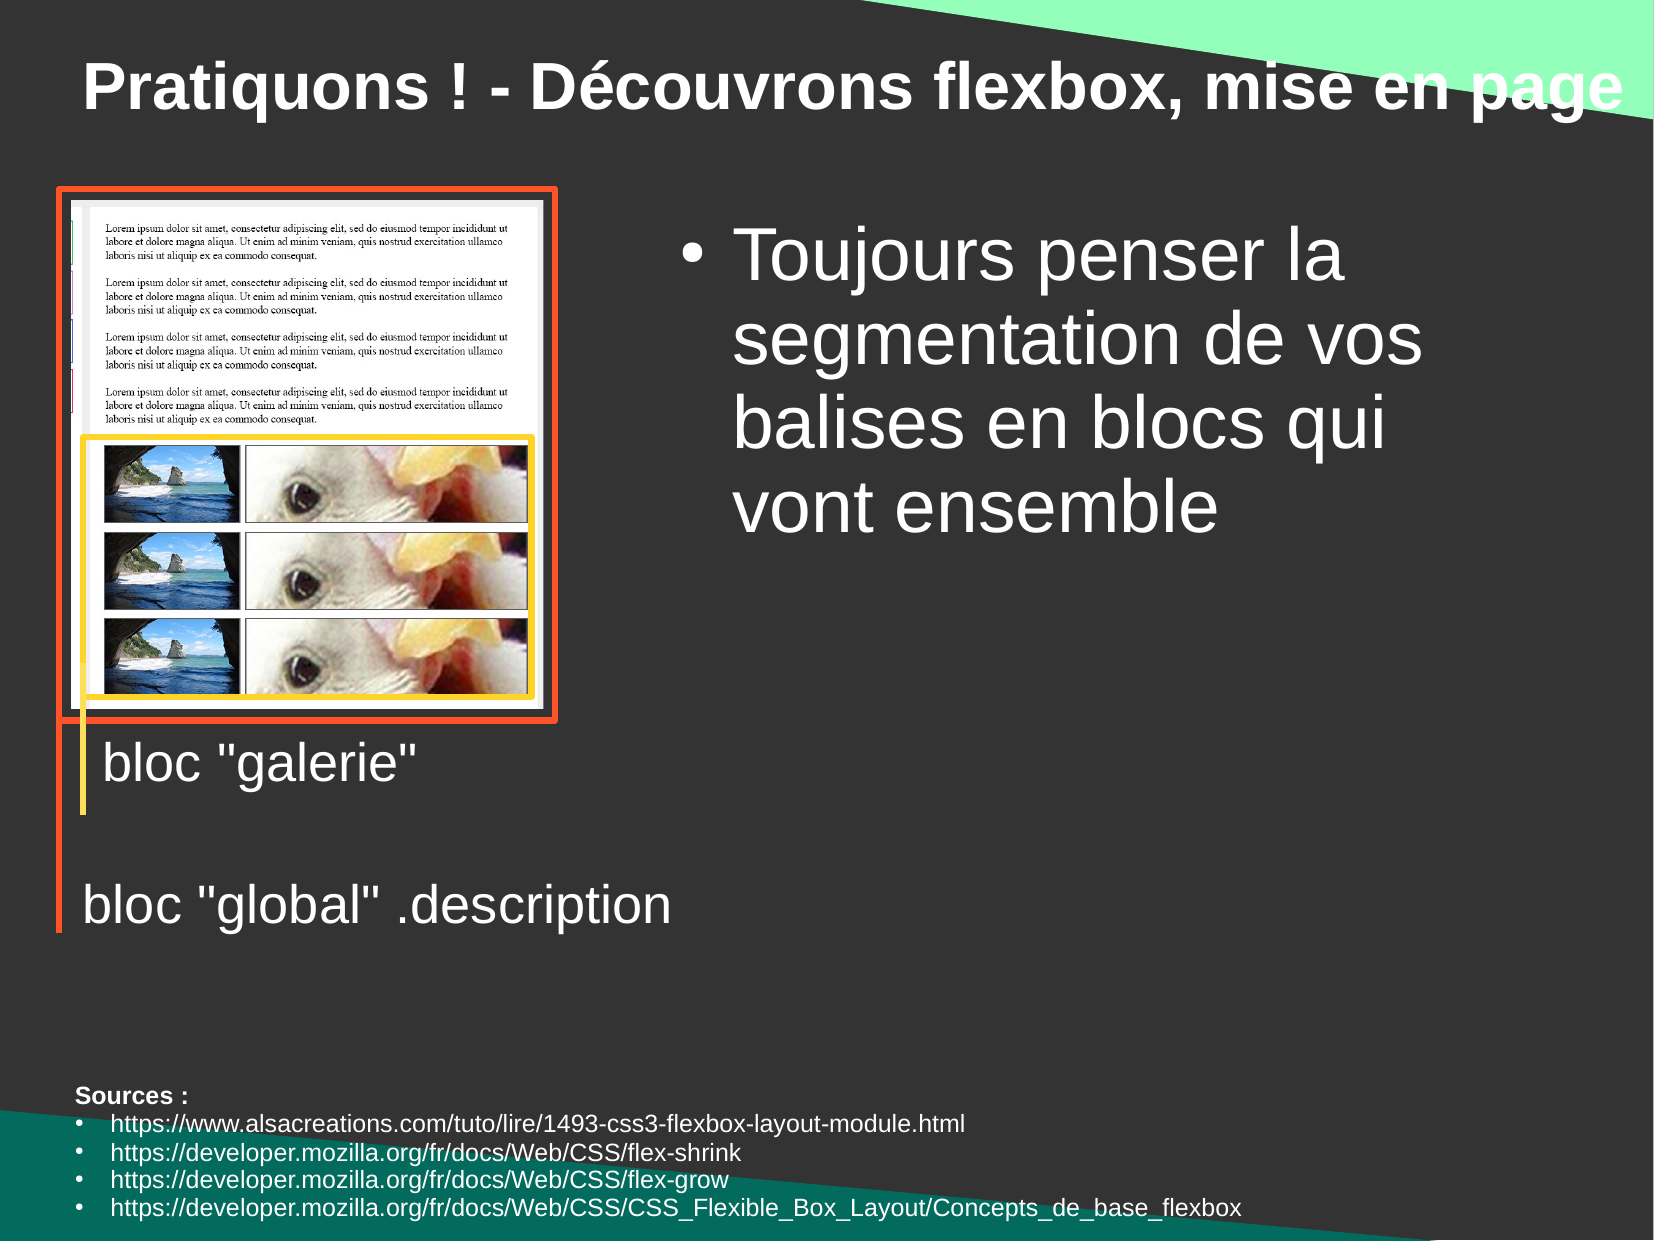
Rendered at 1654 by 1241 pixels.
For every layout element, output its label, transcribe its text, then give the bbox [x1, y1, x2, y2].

title Pratiquons ! - Découvrons flexbox, mise en page [82, 49, 1630, 142]
text_box Sources : https://www.alsacreations.com/tuto/lire/1493-css3-flexbox-layout-module.html https://developer.mozilla.org/fr/docs/Web/CSS/flex-shrink https://developer.mozilla.org/fr/docs/Web/CSS/flex-grow https://developer.mozilla.org/fr/docs/Web/CSS/CSS_Flexible_Box_Layout/Concepts_de_base_flexbox [60, 1074, 1546, 1241]
title bloc "galerie" [102, 732, 520, 804]
picture [71, 200, 544, 709]
list Toujours penser la segmentation de vos balises en blocs qui vont ensemble [661, 212, 1536, 1004]
text_box [860, 0, 1654, 120]
picture [86, 440, 528, 694]
title bloc "global" .description [82, 874, 709, 945]
